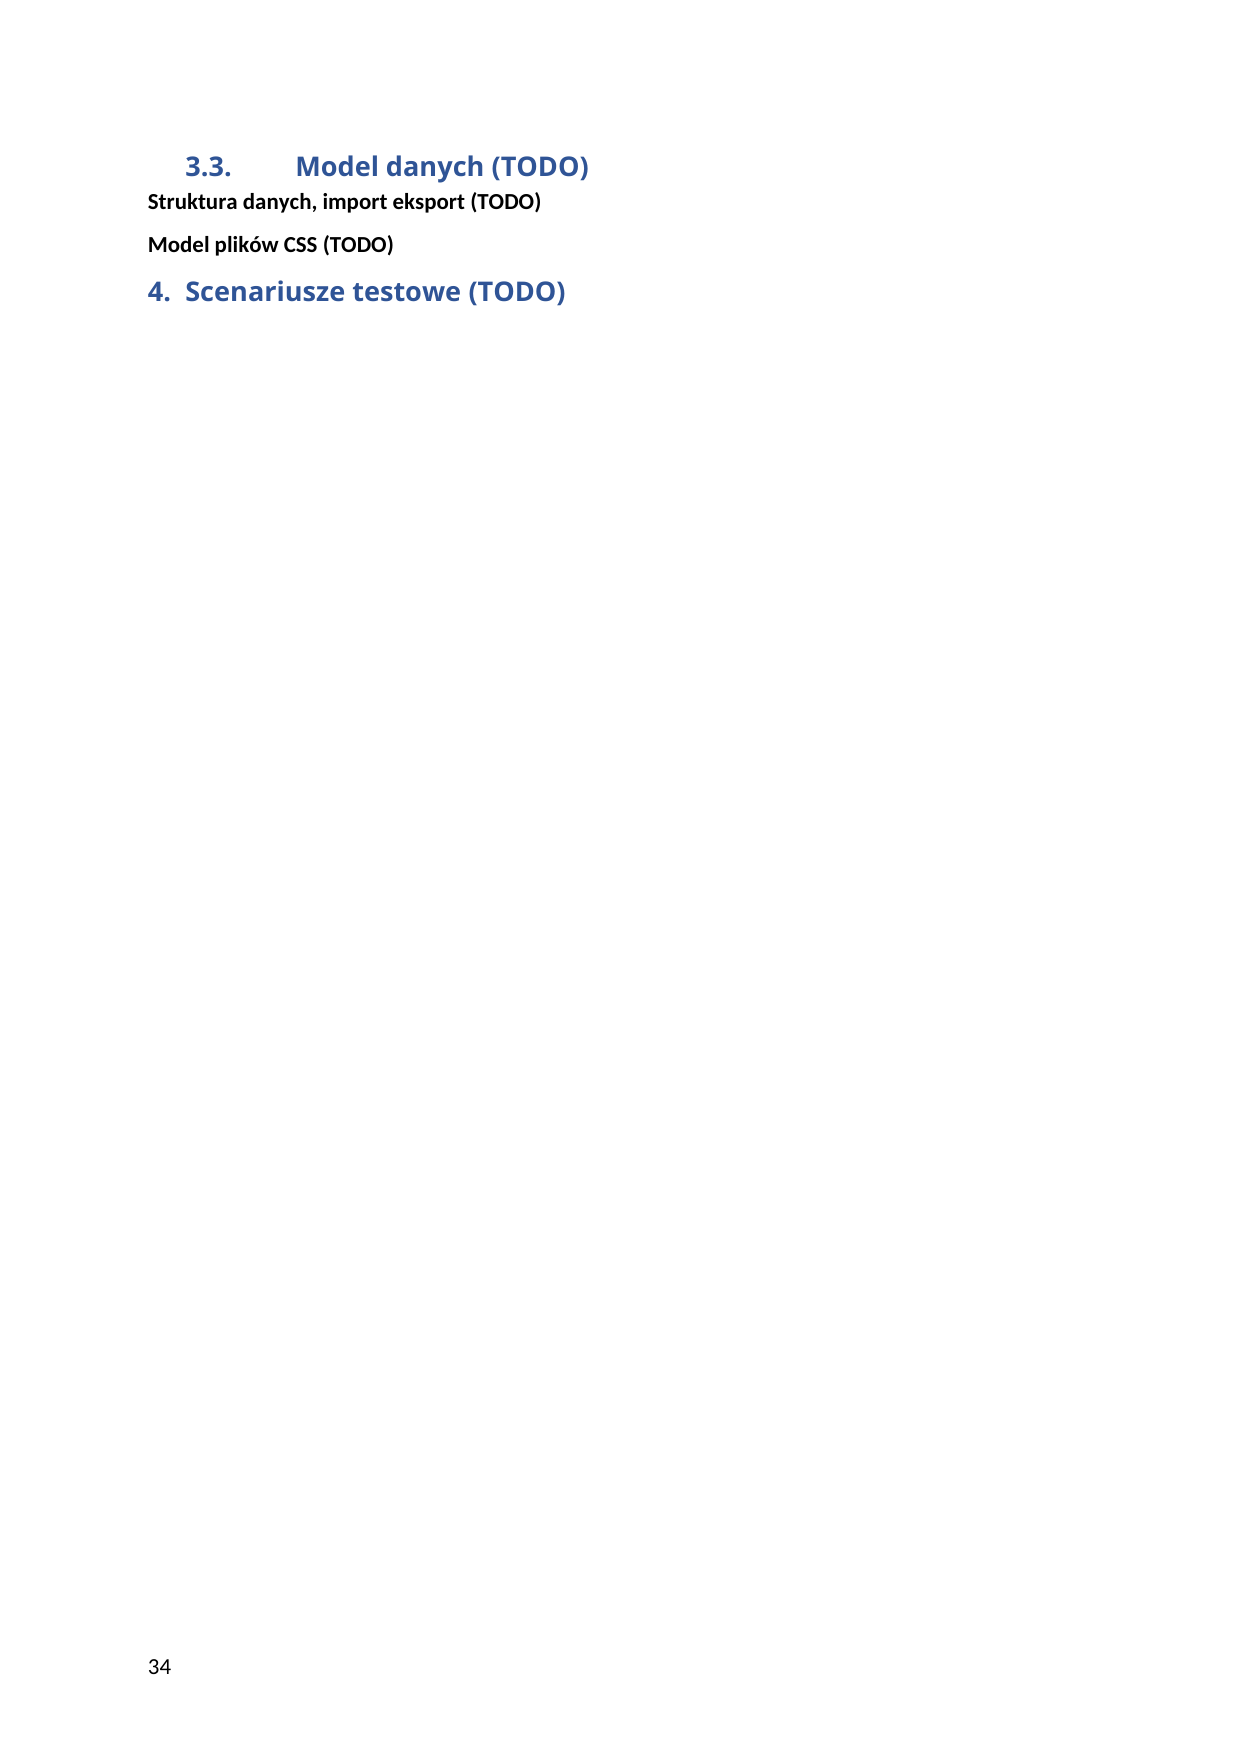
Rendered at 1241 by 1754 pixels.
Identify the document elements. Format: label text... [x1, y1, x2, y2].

text Model plików CSS (TODO) [148, 230, 1093, 258]
subtitle Scenariusze testowe (TODO) [148, 273, 1093, 310]
text Struktura danych, import eksport (TODO) [148, 187, 1093, 215]
subtitle Model danych (TODO) [185, 148, 1093, 184]
